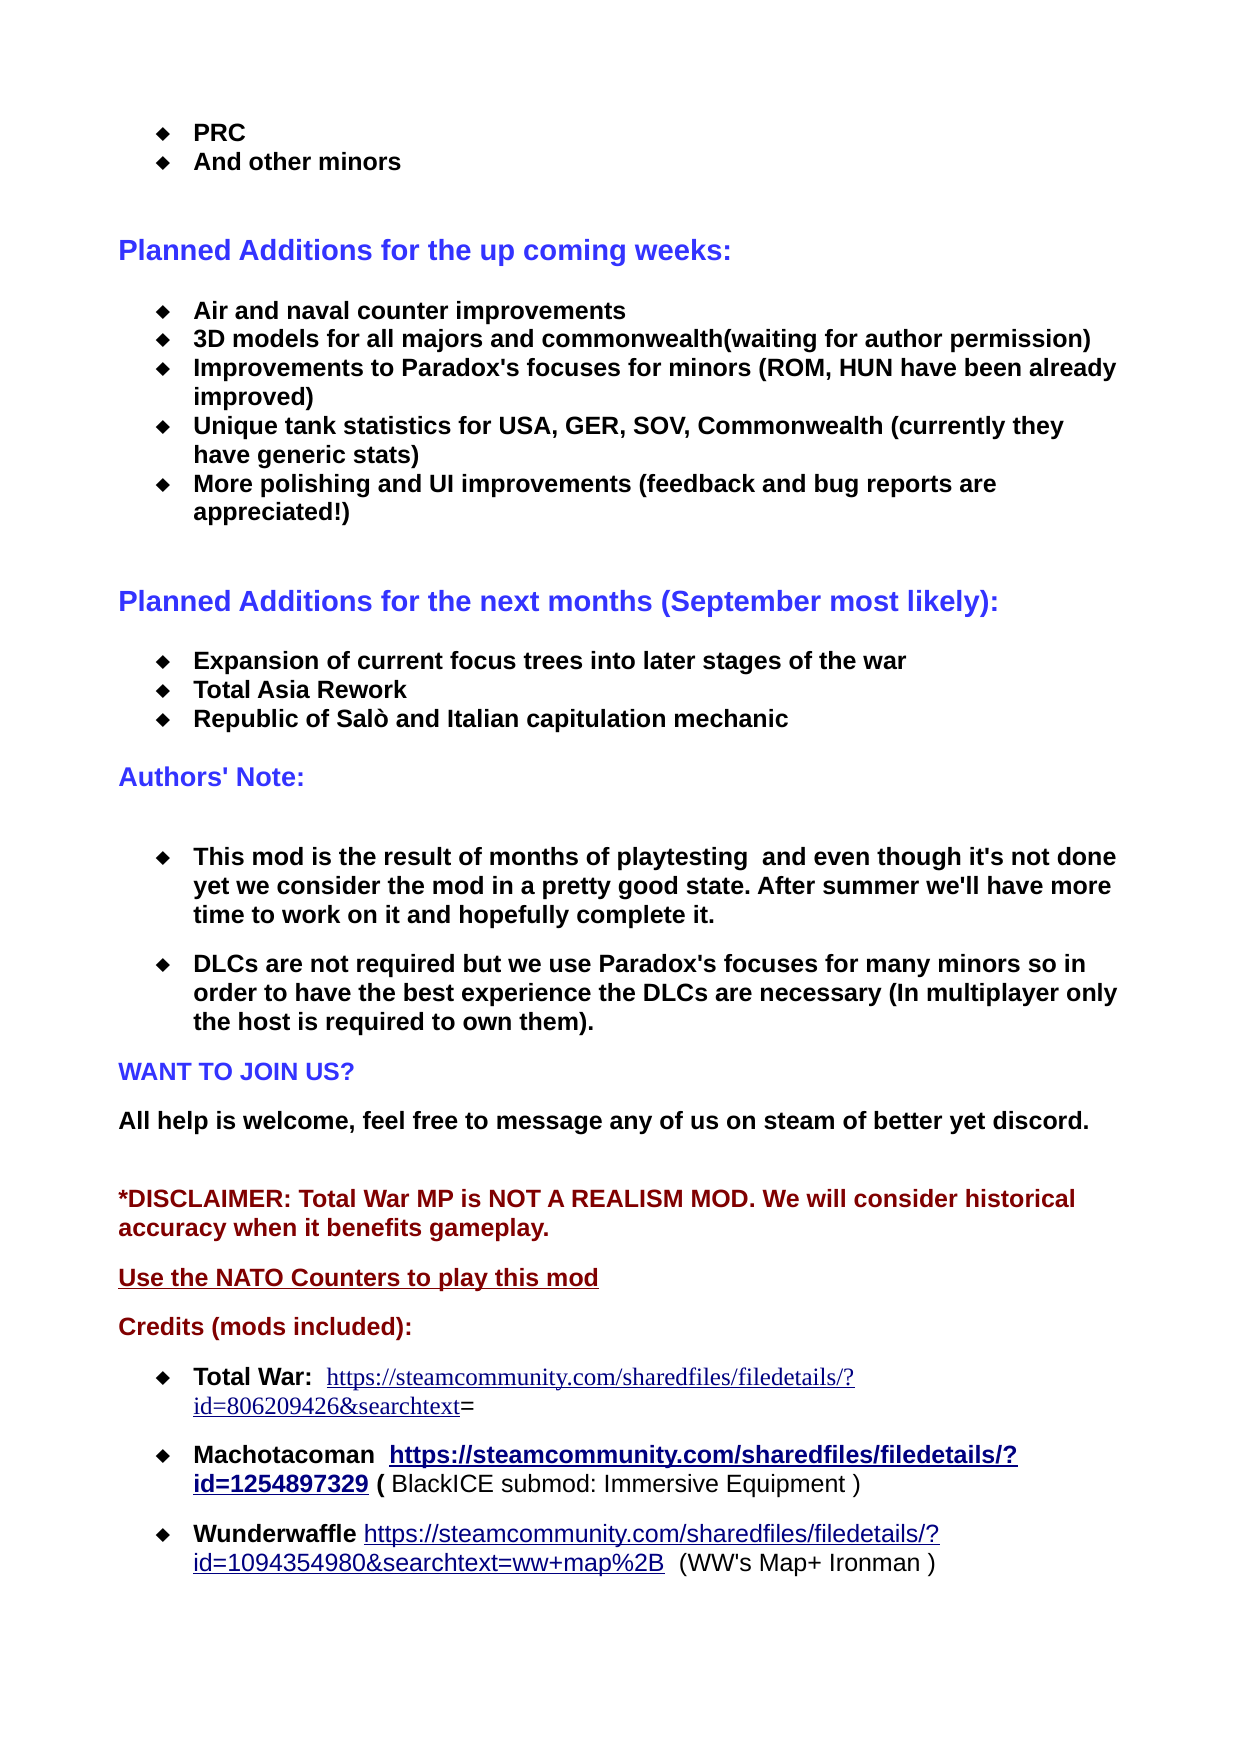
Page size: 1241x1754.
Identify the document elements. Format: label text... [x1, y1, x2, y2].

list Unique tank statistics for USA, GER, SOV, Commonwealth (currently they have generic stats) [156, 411, 1122, 468]
text *DISCLAIMER: Total War MP is NOT A REALISM MOD. We will consider historical accuracy when it benefits gameplay. [118, 1156, 1122, 1242]
list Wunderwaffle https://steamcommunity.com/sharedfiles/filedetails/?id=1094354980&searchtext=ww+map%2B (WW's Map+ Ironman ) [156, 1519, 1122, 1576]
text Use the NATO Counters to play this mod [118, 1263, 1122, 1291]
list Expansion of current focus trees into later stages of the war [156, 646, 1122, 675]
text Planned Additions for the up coming weeks: [118, 233, 1122, 267]
text Planned Additions for the next months (September most likely): [118, 584, 1122, 617]
list 3D models for all majors and commonwealth(waiting for author permission) [156, 324, 1122, 353]
list This mod is the result of months of playtesting and even though it's not done yet we consider the mod in a pretty good state. After summer we'll have more time to work on it and hopefully complete it. [156, 842, 1122, 928]
list Machotacoman https://steamcommunity.com/sharedfiles/filedetails/?id=1254897329 ( BlackICE submod: Immersive Equipment ) [156, 1440, 1122, 1498]
list Improvements to Paradox's focuses for minors (ROM, HUN have been already improved) [156, 353, 1122, 411]
list And other minors [156, 147, 1122, 176]
list Total War: https://steamcommunity.com/sharedfiles/filedetails/?id=806209426&searchtext= [156, 1362, 1122, 1419]
list Total Asia Rework [156, 675, 1122, 704]
text Credits (mods included): [118, 1312, 1122, 1341]
text WANT TO JOIN US? [118, 1056, 1122, 1085]
text Authors' Note: [118, 761, 1122, 792]
list More polishing and UI improvements (feedback and bug reports are appreciated!) [156, 468, 1122, 526]
list Republic of Salò and Italian capitulation mechanic [156, 704, 1122, 732]
list Air and naval counter improvements [156, 296, 1122, 324]
list DLCs are not required but we use Paradox's focuses for many minors so in order to have the best experience the DLCs are necessary (In multiplayer only the host is required to own them). [156, 949, 1122, 1036]
text All help is welcome, feel free to message any of us on steam of better yet discord. [118, 1106, 1122, 1135]
list PRC [156, 118, 1122, 147]
